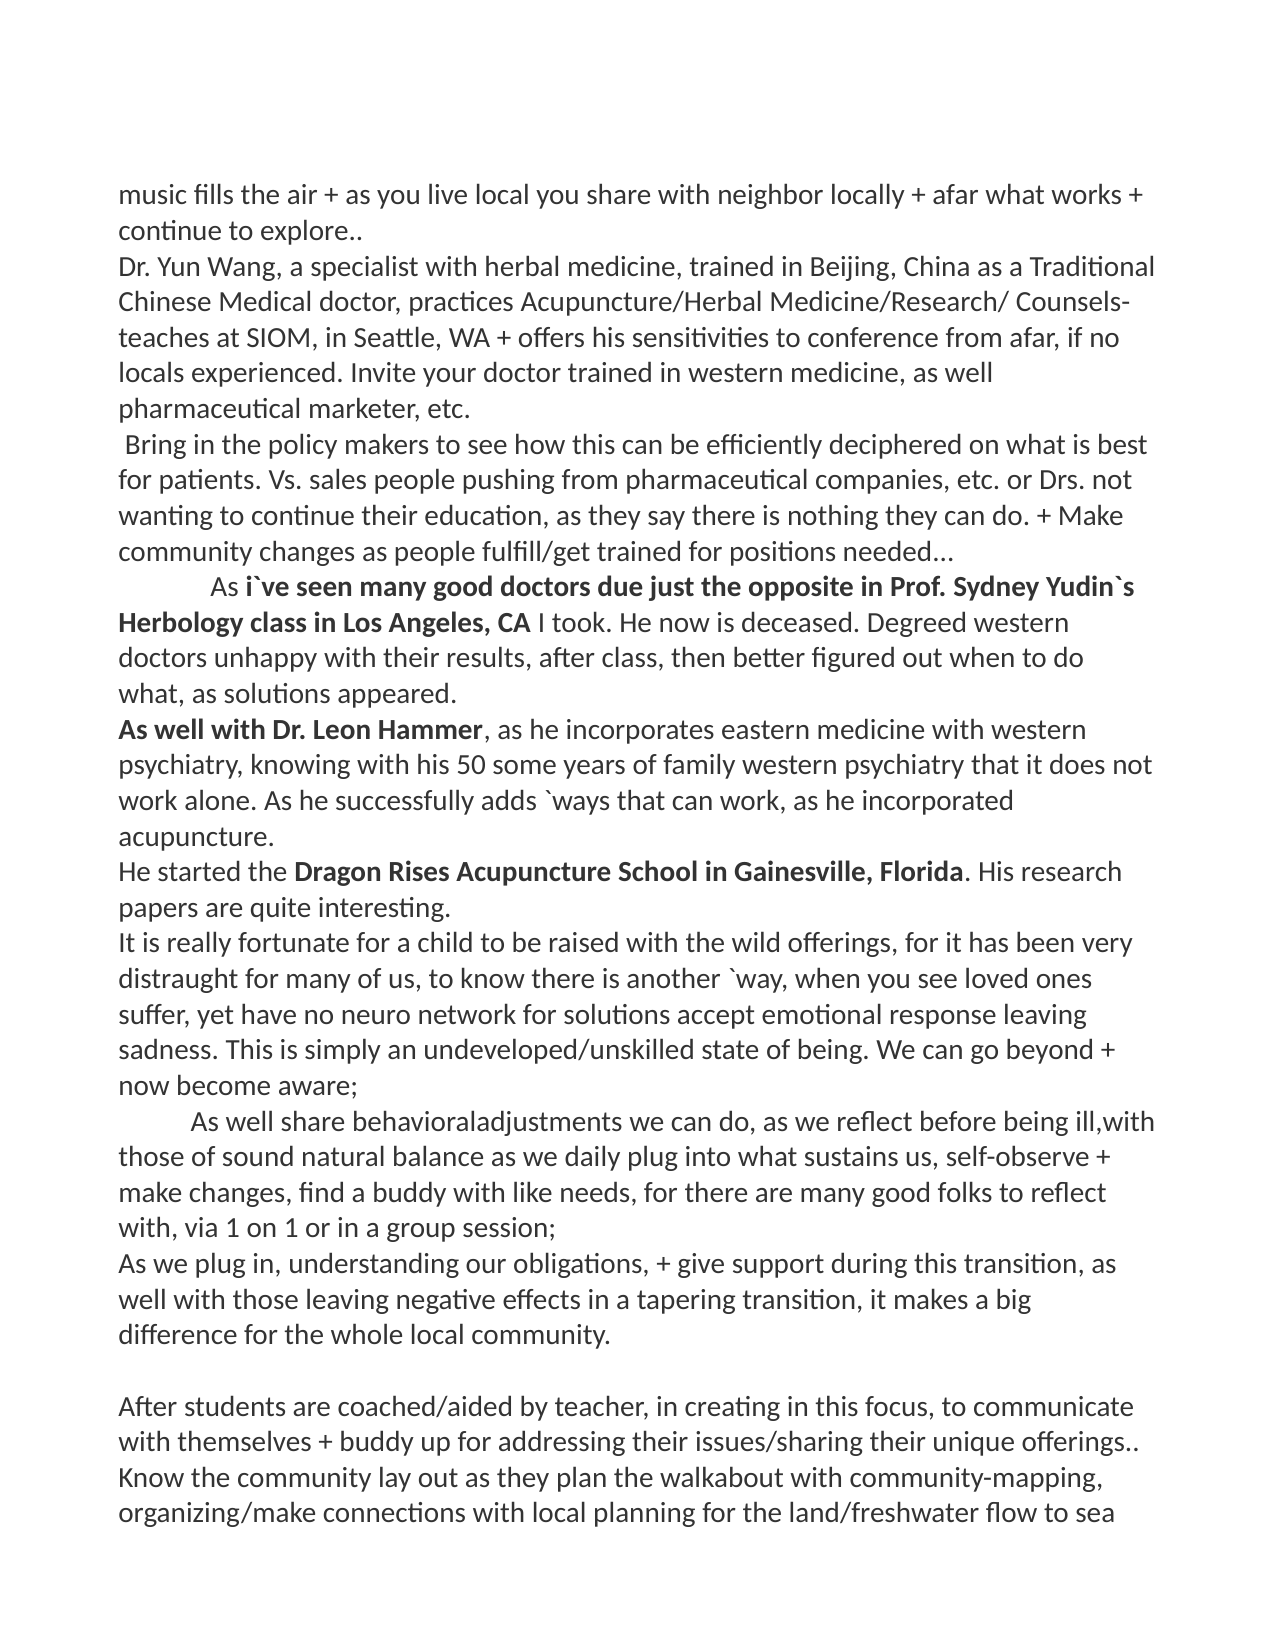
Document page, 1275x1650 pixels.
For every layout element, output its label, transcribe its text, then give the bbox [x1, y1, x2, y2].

text As i`ve seen many good doctors due just the opposite in Prof. Sydney Yudin`s Herbology class in Los Angeles, CA I took. He now is deceased. Degreed western doctors unhappy with their results, after class, then better figured out when to do what, as solutions appeared. [118, 568, 1157, 711]
text After students are coached/aided by teacher, in creating in this focus, to communicate with themselves + buddy up for addressing their issues/sharing their unique offerings.. Know the community lay out as they plan the walkabout with community-mapping, organizing/make connections with local planning for the land/freshwater flow to sea [118, 1388, 1157, 1530]
text As well share behavioraladjustments we can do, as we reflect before being ill,with those of sound natural balance as we daily plug into what sustains us, self-observe + make changes, find a buddy with like needs, for there are many good folks to reflect with, via 1 on 1 or in a group session; [118, 1103, 1157, 1245]
text He started the Dragon Rises Acupuncture School in Gainesville, Florida. His research papers are quite interesting. [118, 853, 1157, 924]
text It is really fortunate for a child to be raised with the wild offerings, for it has been very distraught for many of us, to know there is another `way, when you see loved ones suffer, yet have no neuro network for solutions accept emotional response leaving sadness. This is simply an undeveloped/unskilled state of being. We can go beyond + now become aware; [118, 924, 1157, 1103]
text As we plug in, understanding our obligations, + give support during this transition, as well with those leaving negative effects in a tapering transition, it makes a big difference for the whole local community. [118, 1245, 1157, 1352]
text Bring in the policy makers to see how this can be efficiently deciphered on what is best for patients. Vs. sales people pushing from pharmaceutical companies, etc. or Drs. not wanting to continue their education, as they say there is nothing they can do. + Make community changes as people fulfill/get trained for positions needed... [118, 426, 1157, 568]
text music fills the air + as you live local you share with neighbor locally + afar what works + continue to explore.. [118, 176, 1157, 248]
text Dr. Yun Wang, a specialist with herbal medicine, trained in Beijing, China as a Traditional Chinese Medical doctor, practices Acupuncture/Herbal Medicine/Research/ Counsels-teaches at SIOM, in Seattle, WA + offers his sensitivities to conference from afar, if no locals experienced. Invite your doctor trained in western medicine, as well pharmaceutical marketer, etc. [118, 248, 1157, 426]
text As well with Dr. Leon Hammer, as he incorporates eastern medicine with western psychiatry, knowing with his 50 some years of family western psychiatry that it does not work alone. As he successfully adds `ways that can work, as he incorporated acupuncture. [118, 711, 1157, 853]
